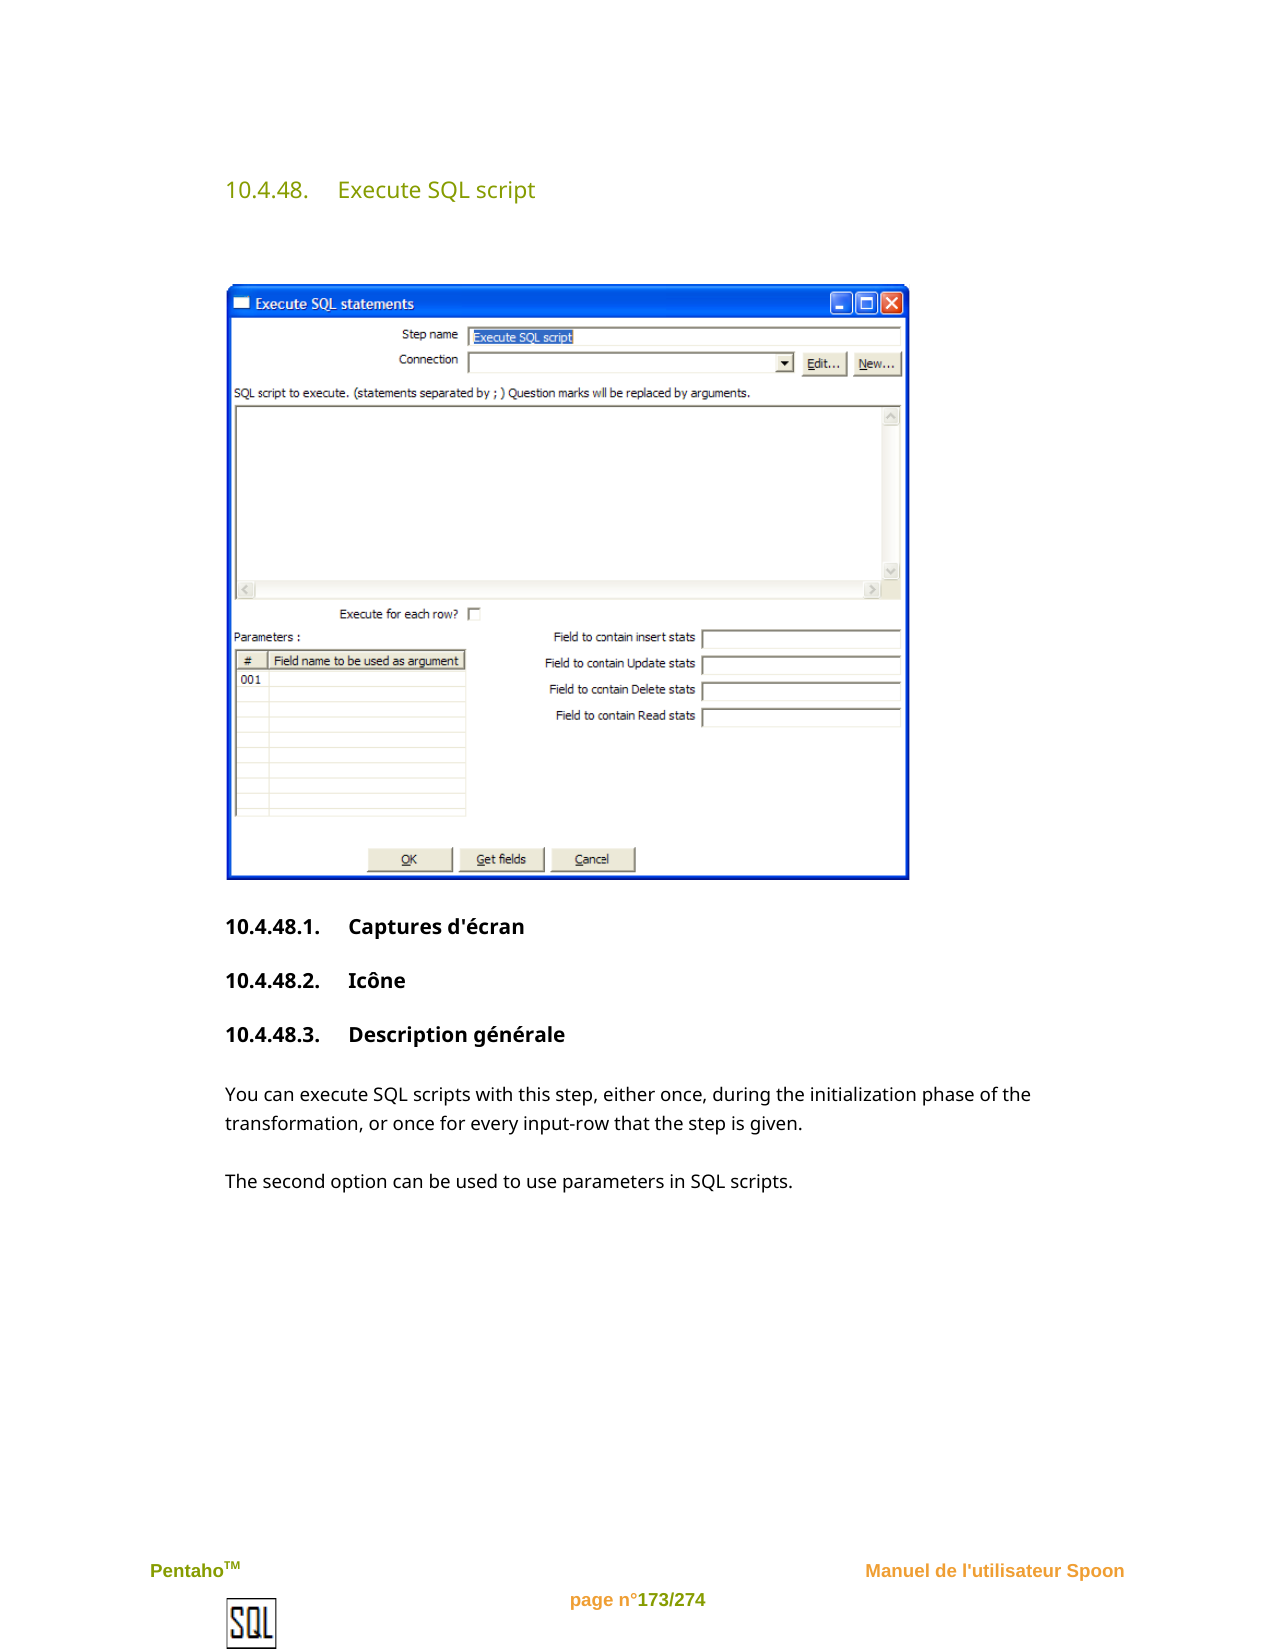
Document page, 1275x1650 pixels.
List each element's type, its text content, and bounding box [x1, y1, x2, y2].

subtitle Description générale [225, 1019, 1125, 1048]
picture [226, 1598, 277, 1649]
subtitle Icône [225, 965, 1125, 994]
text You can execute SQL scripts with this step, either once, during the initialization phase of the transformation, or once for every input-row that the step is given. [225, 1078, 1125, 1136]
text The second option can be used to use parameters in SQL scripts. [225, 1166, 1125, 1195]
subtitle Captures d'écran [225, 229, 1125, 940]
subtitle Execute SQL script [225, 175, 1125, 204]
